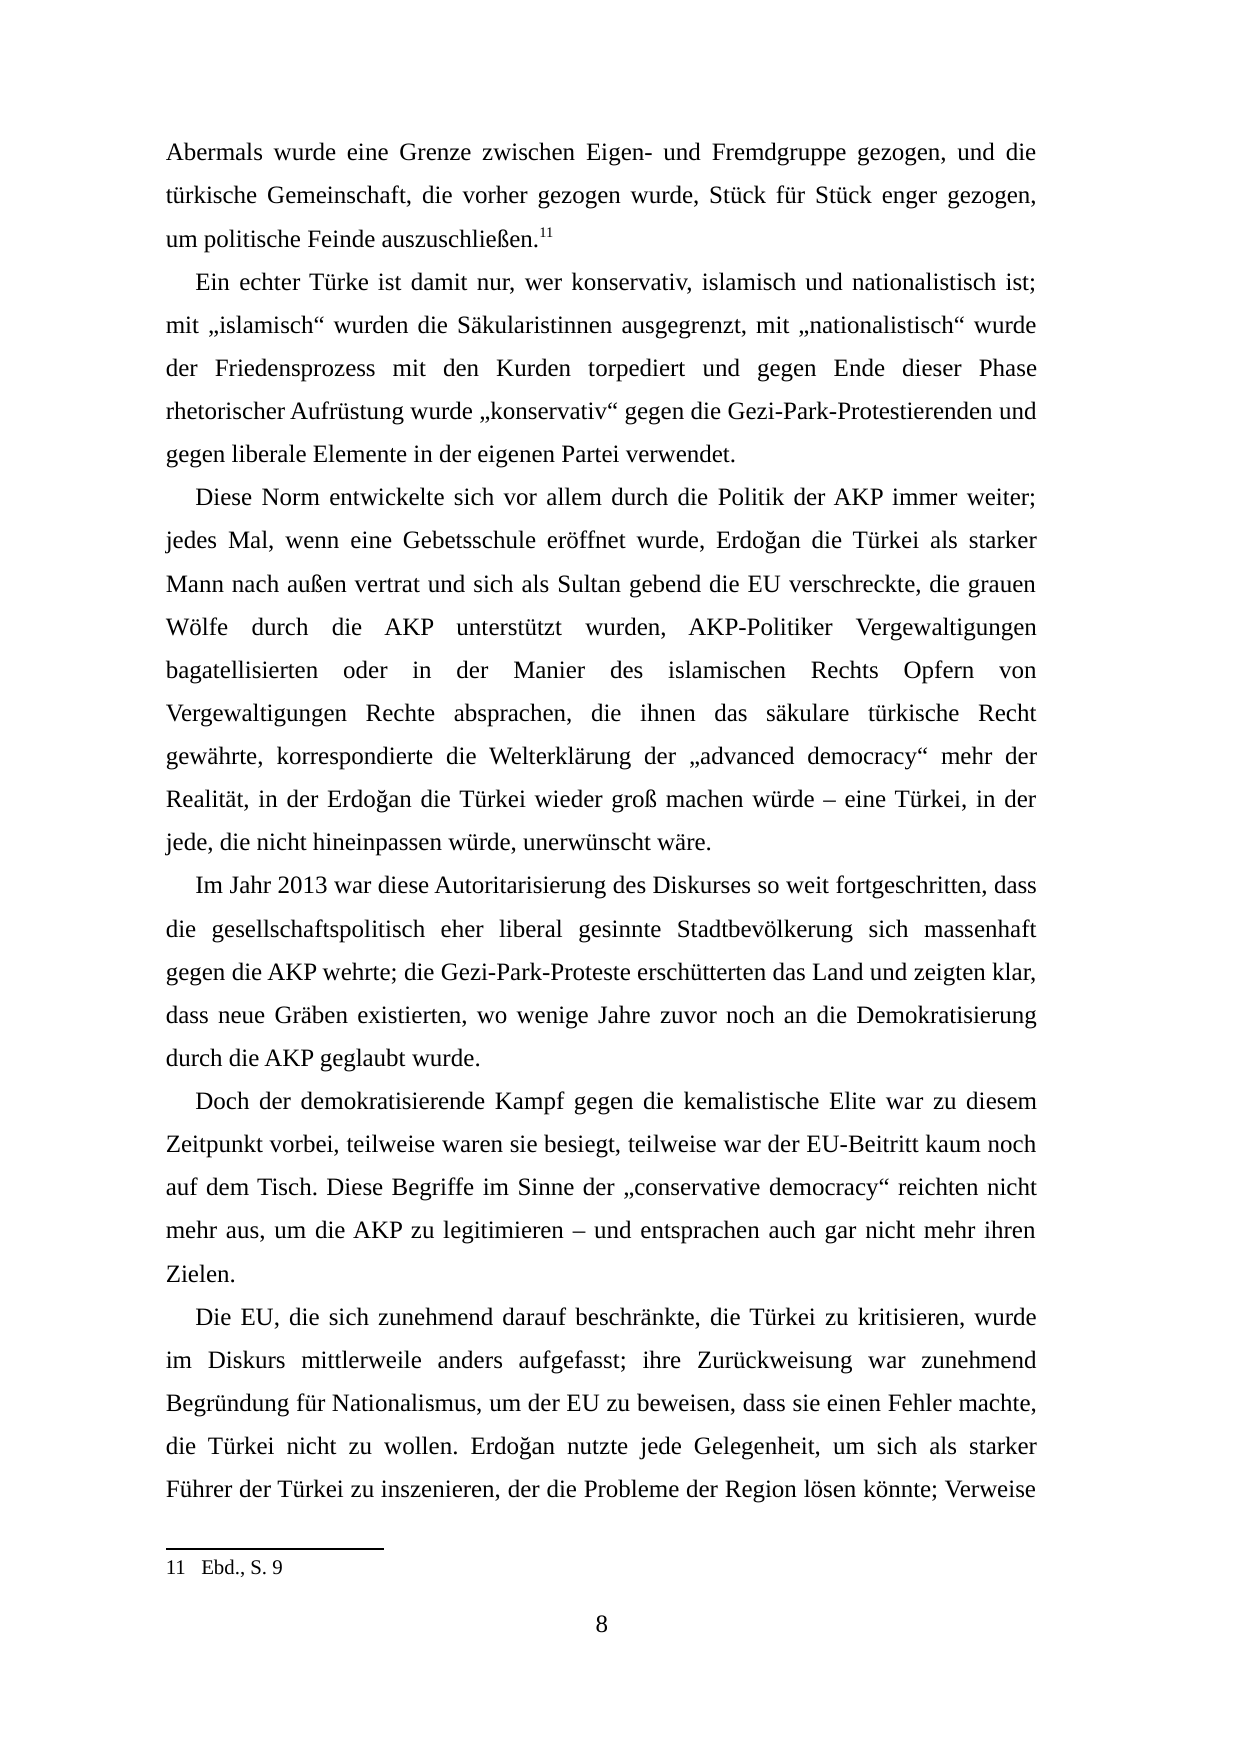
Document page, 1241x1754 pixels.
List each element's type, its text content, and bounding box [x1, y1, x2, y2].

text Die EU, die sich zunehmend darauf beschränkte, die Türkei zu kritisieren, wurde im Diskurs mittlerweile anders aufgefasst; ihre Zurückweisung war zunehmend Begründung für Nationalismus, um der EU zu beweisen, dass sie einen Fehler machte, die Türkei nicht zu wollen. Erdoğan nutzte jede Gelegenheit, um sich als starker Führer der Türkei zu inszenieren, der die Probleme der Region lösen könnte; Verweise [166, 1302, 1037, 1503]
text Doch der demokratisierende Kampf gegen die kemalistische Elite war zu diesem Zeitpunkt vorbei, teilweise waren sie besiegt, teilweise war der EU-Beitritt kaum noch auf dem Tisch. Diese Begriffe im Sinne der „conservative democracy“ reichten nicht mehr aus, um die AKP zu legitimieren – und entsprachen auch gar nicht mehr ihren Zielen. [166, 1086, 1037, 1287]
text Im Jahr 2013 war diese Autoritarisierung des Diskurses so weit fortgeschritten, dass die gesellschaftspolitisch eher liberal gesinnte Stadtbevölkerung sich massenhaft gegen die AKP wehrte; die Gezi-Park-Proteste erschütterten das Land und zeigten klar, dass neue Gräben existierten, wo wenige Jahre zuvor noch an die Demokratisierung durch die AKP geglaubt wurde. [166, 871, 1037, 1072]
text Abermals wurde eine Grenze zwischen Eigen- und Fremdgruppe gezogen, und die türkische Gemeinschaft, die vorher gezogen wurde, Stück für Stück enger gezogen, um politische Feinde auszuschließen. [166, 137, 1037, 252]
text Diese Norm entwickelte sich vor allem durch die Politik der AKP immer weiter; jedes Mal, wenn eine Gebetsschule eröffnet wurde, Erdoğan die Türkei als starker Mann nach außen vertrat und sich als Sultan gebend die EU verschreckte, die grauen Wölfe durch die AKP unterstützt wurden, AKP-Politiker Vergewaltigungen bagatellisierten oder in der Manier des islamischen Rechts Opfern von Vergewaltigungen Rechte absprachen, die ihnen das säkulare türkische Recht gewährte, korrespondierte die Welterklärung der „advanced democracy“ mehr der Realität, in der Erdoğan die Türkei wieder groß machen würde – eine Türkei, in der jede, die nicht hineinpassen würde, unerwünscht wäre. [166, 482, 1037, 856]
text Ein echter Türke ist damit nur, wer konservativ, islamisch und nationalistisch ist; mit „islamisch“ wurden die Säkularistinnen ausgegrenzt, mit „nationalistisch“ wurde der Friedensprozess mit den Kurden torpediert und gegen Ende dieser Phase rhetorischer Aufrüstung wurde „konservativ“ gegen die Gezi-Park-Protestierenden und gegen liberale Elemente in der eigenen Partei verwendet. [166, 267, 1037, 468]
text Ebd., S. 9 [166, 1555, 1037, 1579]
